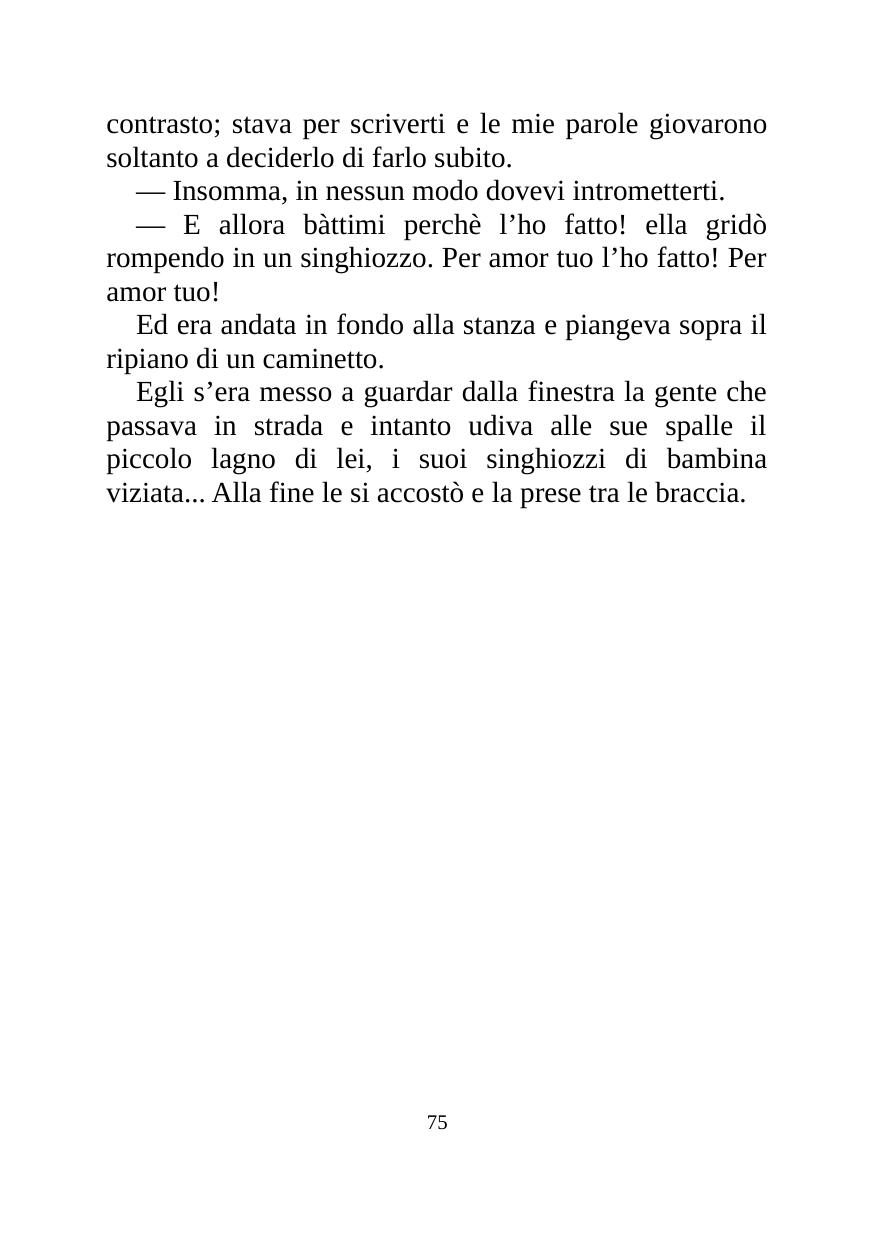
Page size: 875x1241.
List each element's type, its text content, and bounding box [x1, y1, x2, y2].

text — E allora bàttimi perchè l’ho fatto! ella gridò rompendo in un singhiozzo. Per amor tuo l’ho fatto! Per amor tuo! [106, 207, 768, 307]
text Ed era andata in fondo alla stanza e piangeva sopra il ripiano di un caminetto. [106, 307, 768, 374]
text contrasto; stava per scriverti e le mie parole giovarono soltanto a deciderlo di farlo subito. [106, 106, 768, 173]
text — Insomma, in nessun modo dovevi intrometterti. [106, 173, 768, 207]
text Egli s’era messo a guardar dalla finestra la gente che passava in strada e intanto udiva alle sue spalle il piccolo lagno di lei, i suoi singhiozzi di bambina viziata... Alla fine le si accostò e la prese tra le braccia. [106, 374, 768, 509]
